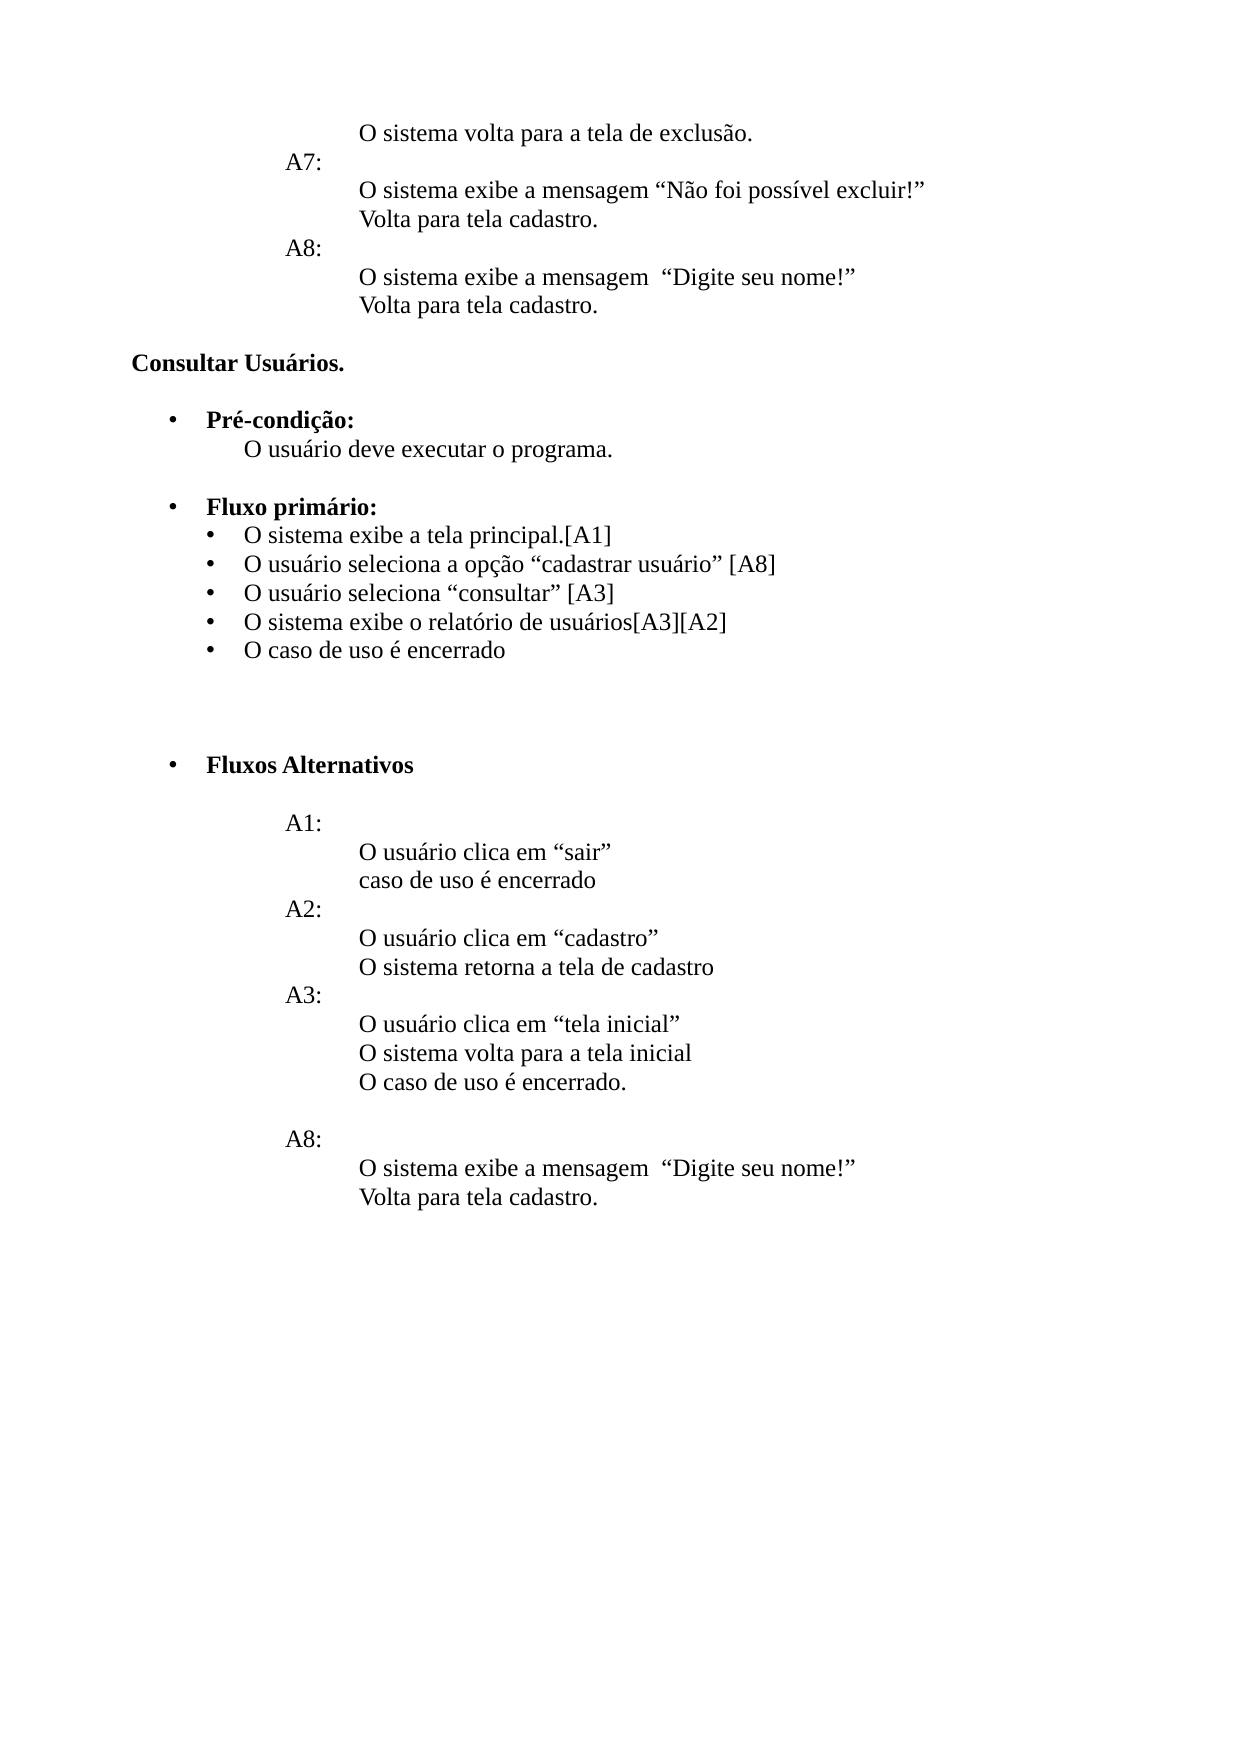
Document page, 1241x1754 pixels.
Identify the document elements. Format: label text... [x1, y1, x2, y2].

text O usuário clica em “sair” [249, 837, 1123, 866]
list A1: [249, 808, 1123, 837]
list Pré-condição: [169, 406, 1123, 434]
text Volta para tela cadastro. [249, 291, 1123, 319]
text O usuário clica em “tela inicial” [249, 1009, 1123, 1038]
text Consultar Usuários. [131, 348, 1123, 377]
text O sistema exibe a mensagem “Digite seu nome!” [249, 262, 1123, 291]
text O usuário clica em “cadastro” [249, 923, 1123, 952]
list O caso de uso é encerrado [206, 636, 1123, 664]
text A8: [249, 233, 1123, 262]
list O sistema exibe a tela principal.[A1] [206, 521, 1123, 549]
text Volta para tela cadastro. [249, 204, 1123, 233]
text A8: [249, 1124, 1123, 1153]
list Fluxo primário: [169, 492, 1123, 521]
list O usuário seleciona “consultar” [A3] [206, 578, 1123, 607]
text O sistema volta para a tela inicial [249, 1038, 1123, 1067]
text O sistema volta para a tela de exclusão. [249, 118, 1123, 147]
text A7: [249, 147, 1123, 176]
text O sistema exibe a mensagem “Digite seu nome!” [249, 1153, 1123, 1182]
text A3: [249, 981, 1123, 1009]
text O sistema exibe a mensagem “Não foi possível excluir!” [249, 176, 1123, 204]
list O sistema exibe o relatório de usuários[A3][A2] [206, 607, 1123, 636]
list Fluxos Alternativos [169, 751, 1123, 779]
text Volta para tela cadastro. [249, 1182, 1123, 1211]
text O caso de uso é encerrado. [249, 1067, 1123, 1096]
text caso de uso é encerrado [249, 866, 1123, 894]
text O sistema retorna a tela de cadastro [249, 952, 1123, 981]
text A2: [249, 894, 1123, 923]
list O usuário deve executar o programa. [206, 434, 1123, 463]
list O usuário seleciona a opção “cadastrar usuário” [A8] [206, 549, 1123, 578]
